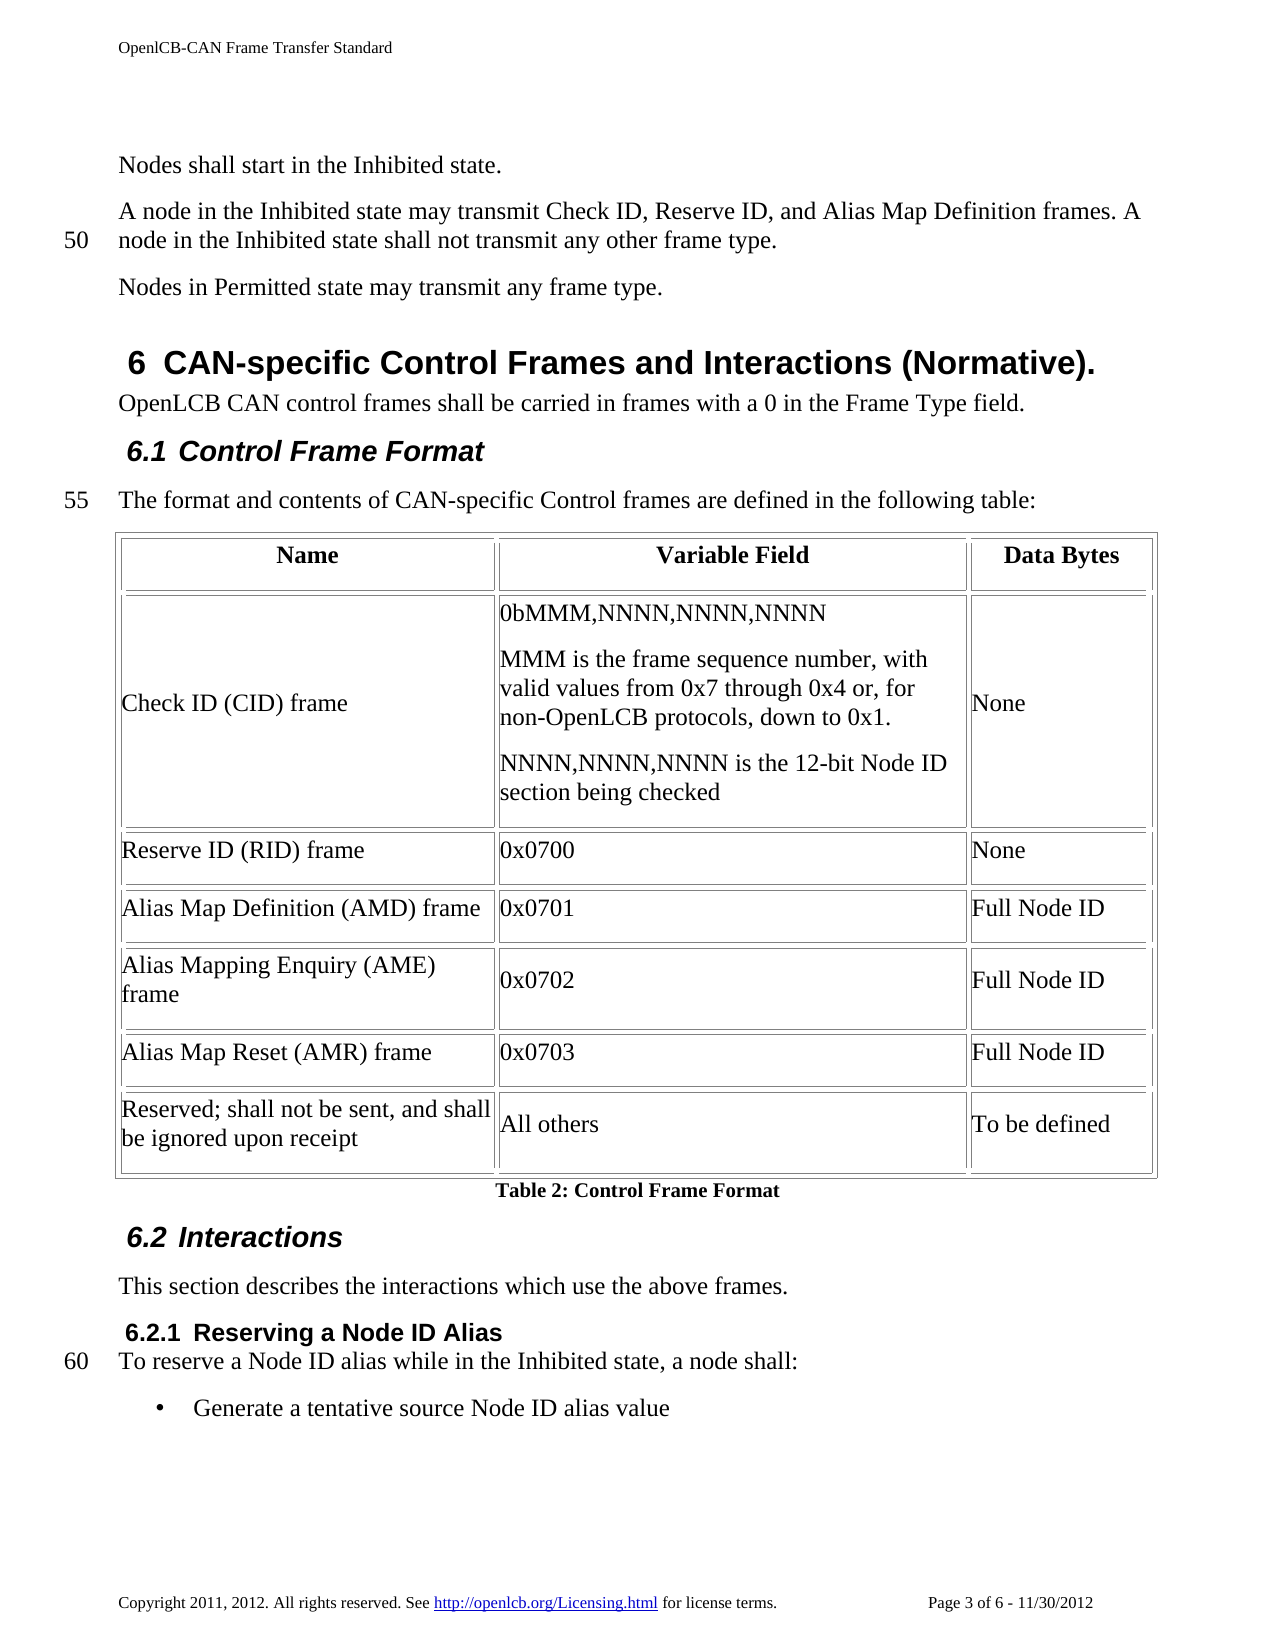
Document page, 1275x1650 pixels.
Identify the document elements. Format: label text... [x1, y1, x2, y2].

text This section describes the interactions which use the above frames. [118, 1271, 1157, 1300]
table_cell Full Node ID [969, 884, 1154, 942]
table_cell Reserved; shall not be sent, and shall be ignored upon receipt [118, 1086, 497, 1173]
table_header Name [118, 533, 497, 590]
table_cell Alias Map Reset (AMR) frame [118, 1029, 497, 1086]
subtitle Interactions [118, 1220, 1157, 1253]
table_cell 0bMMM,NNNN,NNNN,NNNN MMM is the frame sequence number, with valid values from 0x7 through 0x4 or, for non-OpenLCB protocols, down to 0x1. NNNN,NNNN,NNNN is the 12-bit Node ID section being checked [497, 590, 968, 827]
list Generate a tentative source Node ID alias value [156, 1393, 1157, 1421]
table_cell None [969, 590, 1154, 827]
subtitle Control Frame Format [118, 434, 1157, 468]
table_cell 0x0700 [497, 827, 968, 884]
text OpenLCB CAN control frames shall be carried in frames with a 0 in the Frame Type field. [118, 388, 1157, 417]
table_cell To be defined [969, 1086, 1154, 1173]
table_cell Alias Mapping Enquiry (AME) frame [118, 942, 497, 1028]
table_cell 0x0701 [497, 884, 968, 942]
table_cell None [969, 827, 1154, 884]
table_cell Full Node ID [969, 942, 1154, 1028]
text Nodes in Permitted state may transmit any frame type. [118, 272, 1157, 300]
table_cell Full Node ID [969, 1029, 1154, 1086]
subtitle CAN-specific Control Frames and Interactions (Normative). [118, 343, 1157, 382]
text Nodes shall start in the Inhibited state. [118, 150, 1157, 179]
table_cell Alias Map Definition (AMD) frame [118, 884, 497, 942]
table_cell Check ID (CID) frame [118, 590, 497, 827]
table_cell All others [497, 1086, 968, 1173]
table_cell 0x0702 [497, 942, 968, 1028]
table_cell 0x0703 [497, 1029, 968, 1086]
table_header Variable Field [497, 533, 968, 590]
table_header Data Bytes [969, 533, 1154, 590]
table_cell Reserve ID (RID) frame [118, 827, 497, 884]
subtitle Reserving a Node ID Alias [118, 1317, 1157, 1346]
text A node in the Inhibited state may transmit Check ID, Reserve ID, and Alias Map Definition frames. A node in the Inhibited state shall not transmit any other frame type. [118, 196, 1157, 254]
text The format and contents of CAN-specific Control frames are defined in the following table: [118, 486, 1157, 514]
text Table 2: Control Frame Format [118, 1179, 1157, 1202]
text To reserve a Node ID alias while in the Inhibited state, a node shall: [118, 1346, 1157, 1375]
